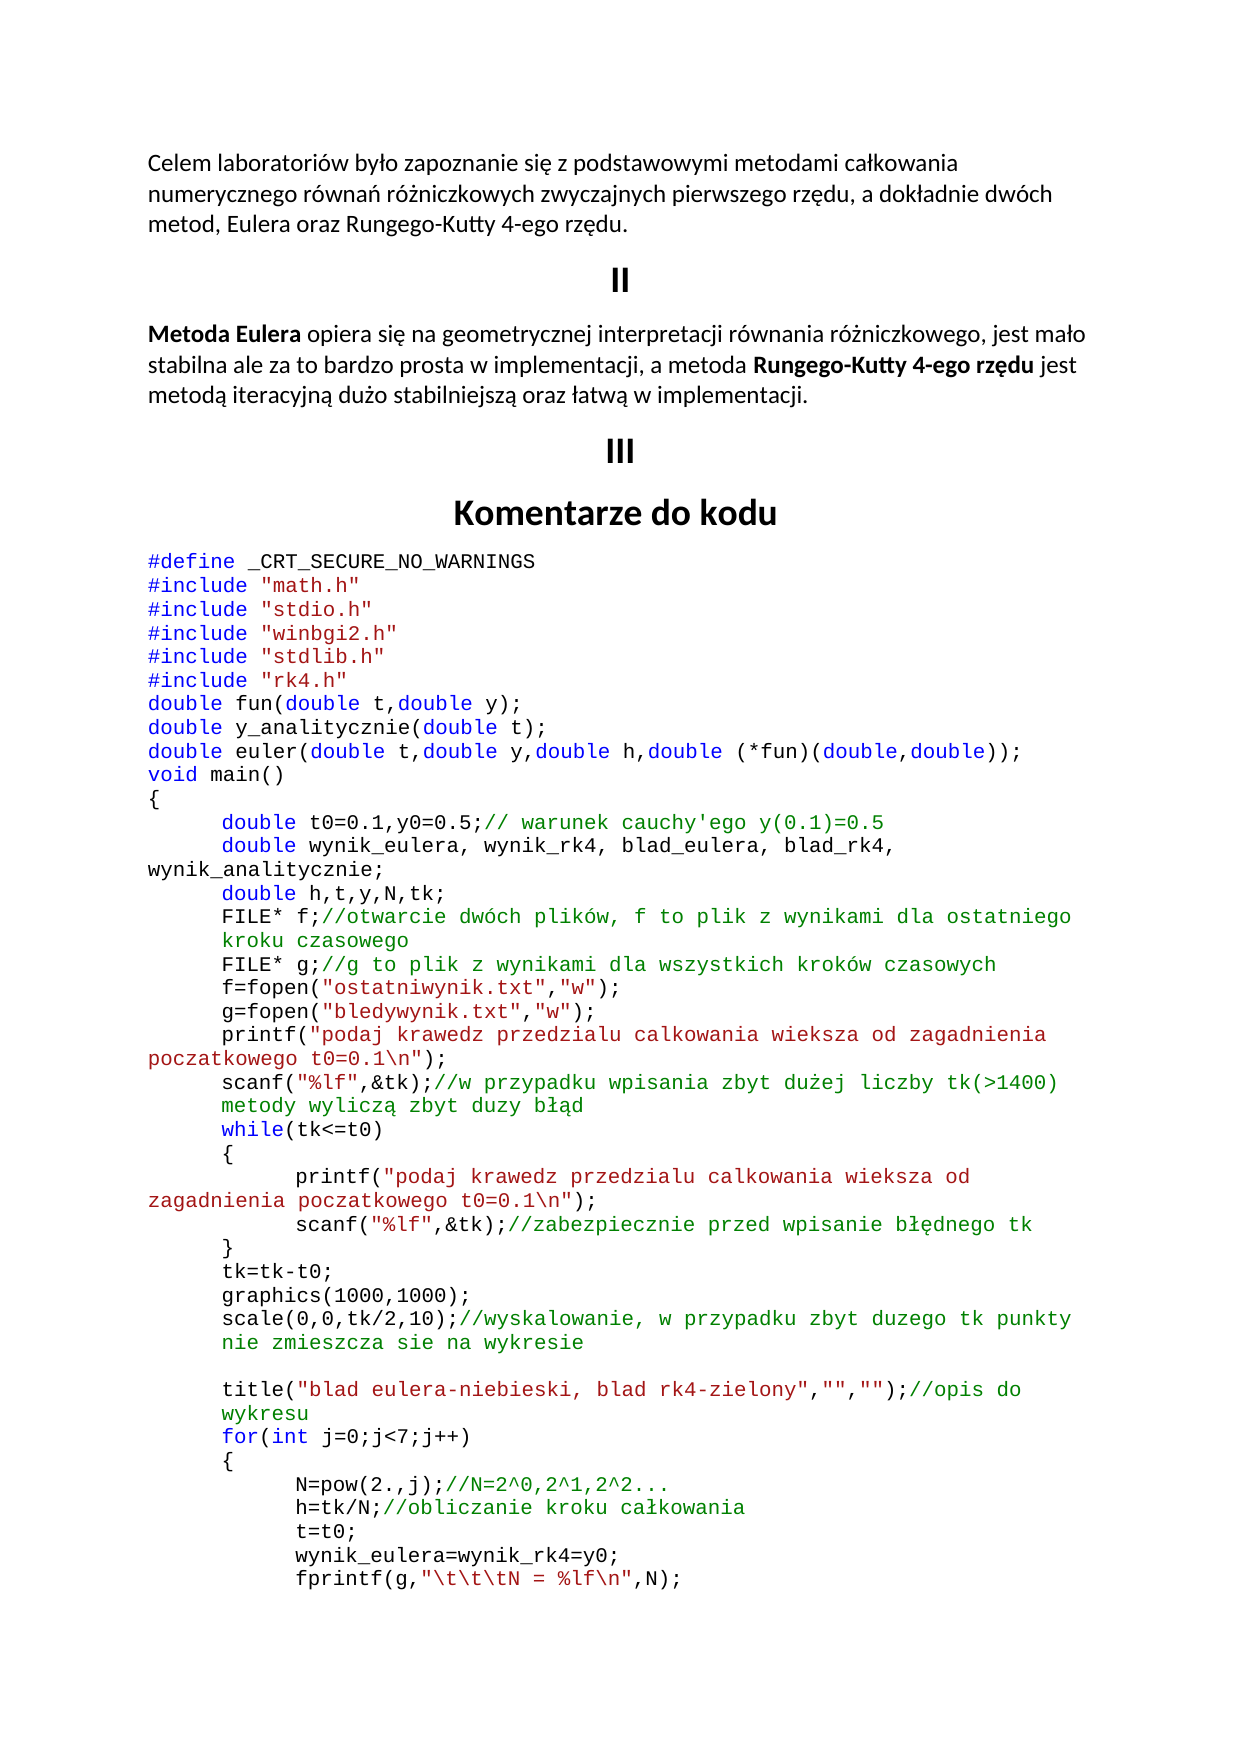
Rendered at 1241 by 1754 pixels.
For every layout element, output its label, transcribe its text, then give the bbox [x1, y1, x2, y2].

text fprintf(g,"\t\t\tN = %lf\n",N); [148, 1568, 1093, 1592]
text #include "winbgi2.h" [148, 622, 1093, 646]
text } [148, 1237, 1093, 1261]
text g=fopen("bledywynik.txt","w"); [148, 1001, 1093, 1024]
text printf("podaj krawedz przedzialu calkowania wieksza od zagadnienia poczatkowego t0=0.1\n"); [148, 1024, 1093, 1072]
text #include "math.h" [148, 575, 1093, 599]
text FILE* f;//otwarcie dwóch plików, f to plik z wynikami dla ostatniego kroku czasowego [221, 906, 1093, 953]
text double wynik_eulera, wynik_rk4, blad_eulera, blad_rk4, wynik_analitycznie; [148, 835, 1093, 883]
text for(int j=0;j<7;j++) [148, 1426, 1093, 1450]
text { [148, 1143, 1093, 1166]
text { [148, 788, 1093, 812]
text FILE* g;//g to plik z wynikami dla wszystkich kroków czasowych [148, 953, 1093, 977]
text N=pow(2.,j);//N=2^0,2^1,2^2... [148, 1474, 1093, 1497]
text t=t0; [148, 1521, 1093, 1545]
text scanf("%lf",&tk);//zabezpiecznie przed wpisanie błędnego tk [148, 1214, 1093, 1237]
text double h,t,y,N,tk; [148, 883, 1093, 906]
text h=tk/N;//obliczanie kroku całkowania [148, 1497, 1093, 1521]
text III [148, 427, 1093, 472]
text Metoda Eulera opiera się na geometrycznej interpretacji równania różniczkowego, jest mało stabilna ale za to bardzo prosta w implementacji, a metoda Rungego-Kutty 4-ego rzędu jest metodą iteracyjną dużo stabilniejszą oraz łatwą w implementacji. [148, 318, 1093, 410]
text #include "stdio.h" [148, 599, 1093, 622]
text double euler(double t,double y,double h,double (*fun)(double,double)); [148, 741, 1093, 764]
text #include "rk4.h" [148, 670, 1093, 693]
text Komentarze do kodu [148, 489, 1093, 535]
text scale(0,0,tk/2,10);//wyskalowanie, w przypadku zbyt duzego tk punkty nie zmieszcza sie na wykresie [221, 1308, 1093, 1356]
text #define _CRT_SECURE_NO_WARNINGS [148, 552, 1093, 575]
text f=fopen("ostatniwynik.txt","w"); [148, 977, 1093, 1001]
text void main() [148, 764, 1093, 788]
text { [148, 1450, 1093, 1474]
text title("blad eulera-niebieski, blad rk4-zielony","","");//opis do wykresu [221, 1379, 1093, 1426]
text #include "stdlib.h" [148, 646, 1093, 670]
text wynik_eulera=wynik_rk4=y0; [148, 1545, 1093, 1568]
text while(tk<=t0) [148, 1119, 1093, 1143]
text double fun(double t,double y); [148, 693, 1093, 717]
text II [148, 256, 1093, 302]
text graphics(1000,1000); [148, 1284, 1093, 1308]
text Celem laboratoriów było zapoznanie się z podstawowymi metodami całkowania numerycznego równań różniczkowych zwyczajnych pierwszego rzędu, a dokładnie dwóch metod, Eulera oraz Rungego-Kutty 4-ego rzędu. [148, 148, 1093, 239]
text tk=tk-t0; [148, 1261, 1093, 1284]
text double t0=0.1,y0=0.5;// warunek cauchy'ego y(0.1)=0.5 [148, 812, 1093, 835]
text double y_analitycznie(double t); [148, 717, 1093, 741]
text scanf("%lf",&tk);//w przypadku wpisania zbyt dużej liczby tk(>1400) metody wyliczą zbyt duzy błąd [221, 1072, 1093, 1119]
text printf("podaj krawedz przedzialu calkowania wieksza od zagadnienia poczatkowego t0=0.1\n"); [148, 1166, 1093, 1214]
